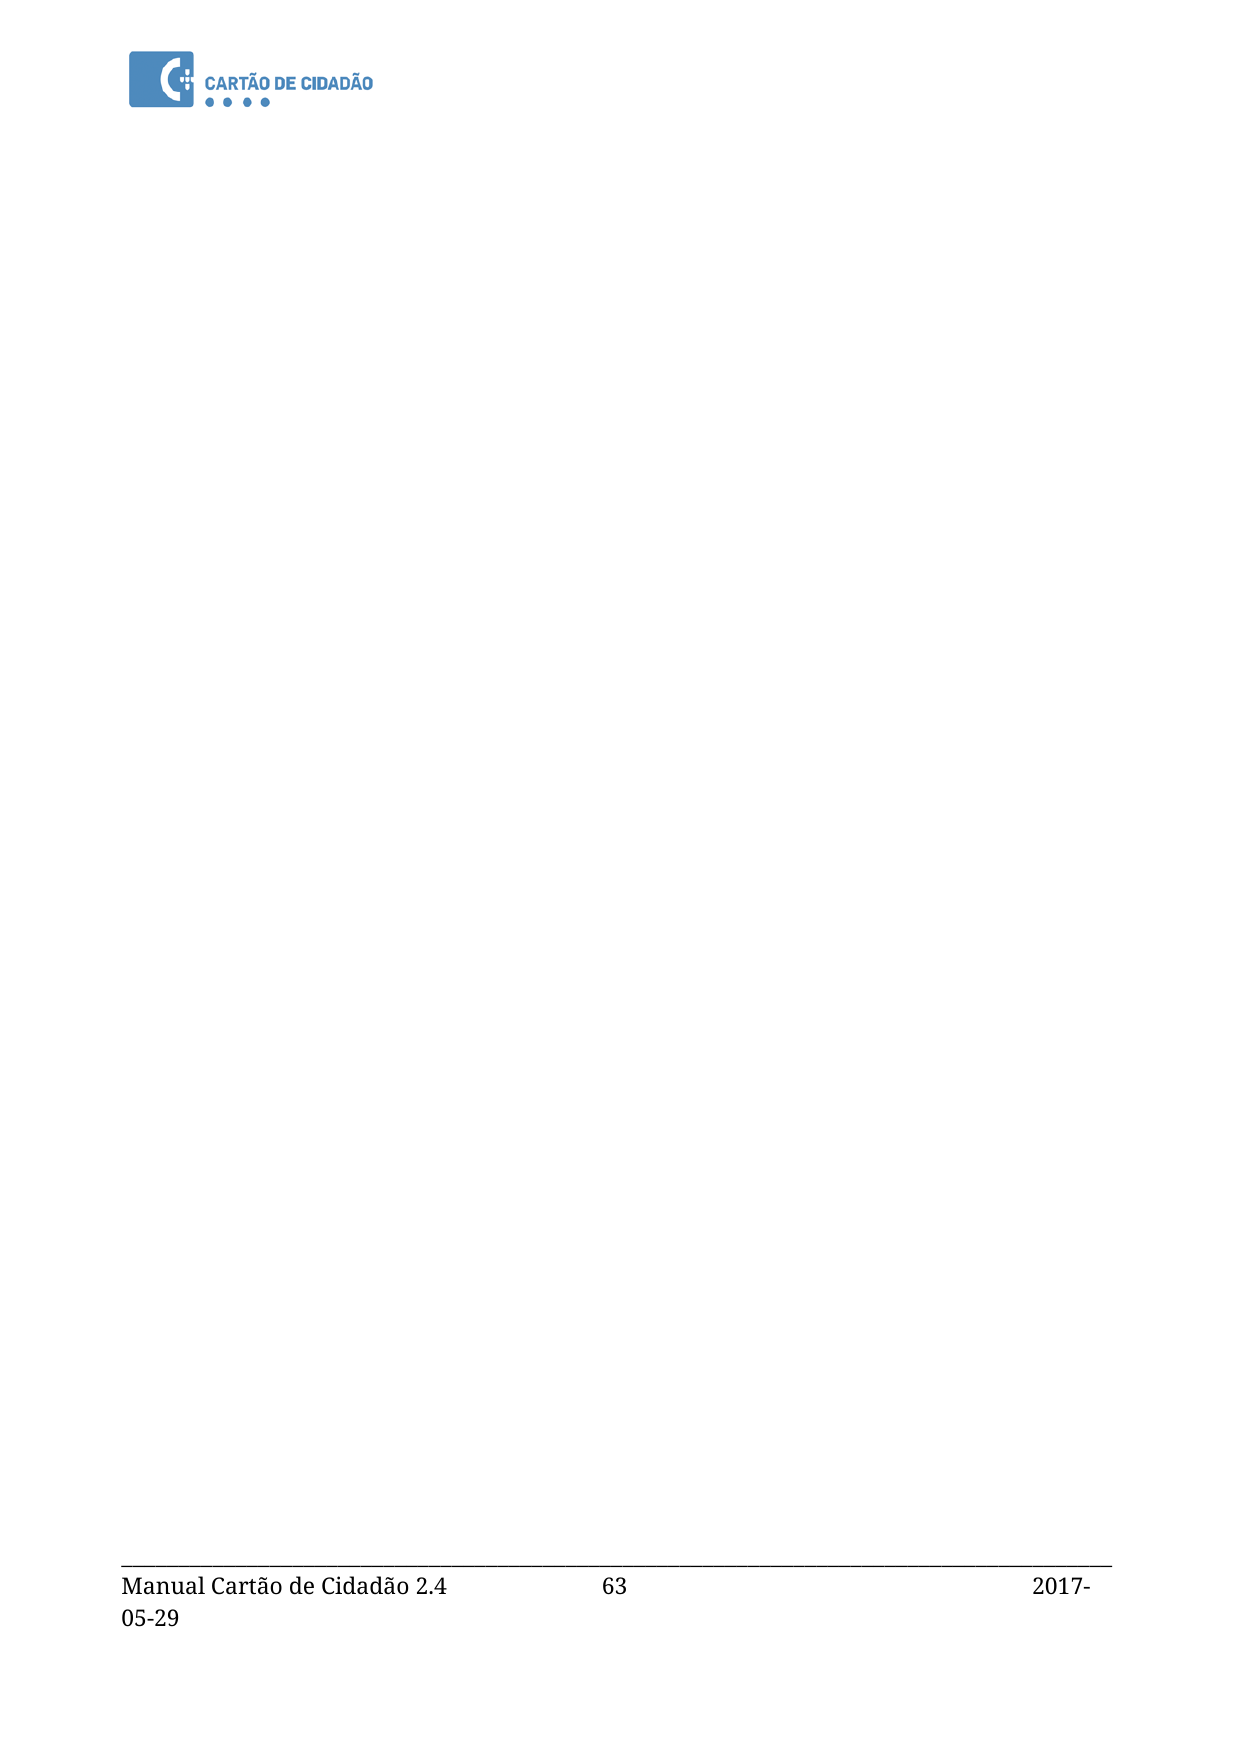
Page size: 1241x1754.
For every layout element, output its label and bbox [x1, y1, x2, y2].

picture [127, 45, 420, 115]
